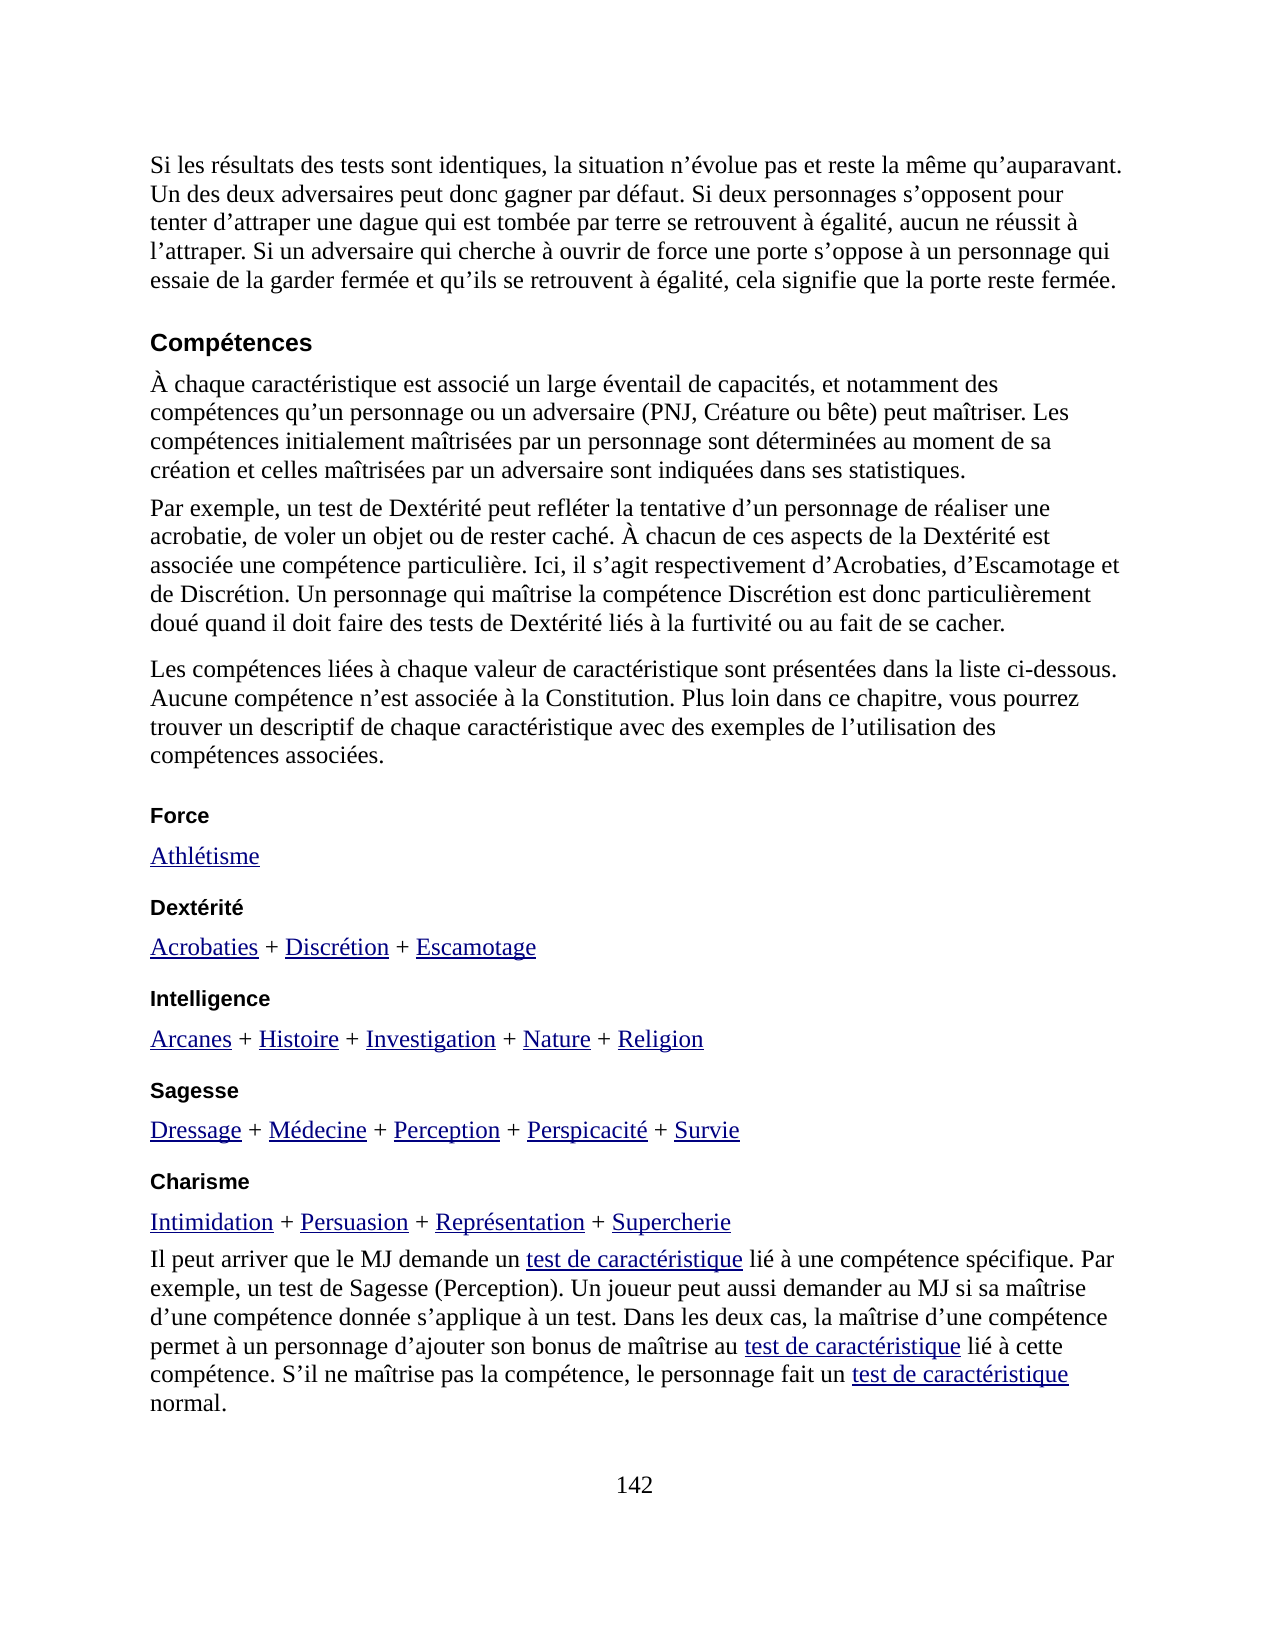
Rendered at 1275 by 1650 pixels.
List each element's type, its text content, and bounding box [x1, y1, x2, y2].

text Acrobaties + Discrétion + Escamotage [150, 932, 1125, 961]
text Si les résultats des tests sont identiques, la situation n’évolue pas et reste la même qu’auparavant. Un des deux adversaires peut donc gagner par défaut. Si deux personnages s’opposent pour tenter d’attraper une dague qui est tombée par terre se retrouvent à égalité, aucun ne réussit à l’attraper. Si un adversaire qui cherche à ouvrir de force une porte s’oppose à un personnage qui essaie de la garder fermée et qu’ils se retrouvent à égalité, cela signifie que la porte reste fermée. [150, 150, 1125, 294]
text Athlétisme [150, 841, 1125, 870]
text Par exemple, un test de Dextérité peut refléter la tentative d’un personnage de réaliser une acrobatie, de voler un objet ou de rester caché. À chacun de ces aspects de la Dextérité est associée une compétence particulière. Ici, il s’agit respectivement d’Acrobaties, d’Escamotage et de Discrétion. Un personnage qui maîtrise la compétence Discrétion est donc particulièrement doué quand il doit faire des tests de Dextérité liés à la furtivité ou au fait de se cacher. [150, 493, 1125, 636]
subtitle Compétences [150, 328, 1125, 356]
text Il peut arriver que le MJ demande un test de caractéristique lié à une compétence spécifique. Par exemple, un test de Sagesse (Perception). Un joueur peut aussi demander au MJ si sa maîtrise d’une compétence donnée s’applique à un test. Dans les deux cas, la maîtrise d’une compétence permet à un personnage d’ajouter son bonus de maîtrise au test de caractéristique lié à cette compétence. S’il ne maîtrise pas la compétence, le personnage fait un test de caractéristique normal. [150, 1244, 1125, 1417]
subtitle Sagesse [150, 1078, 1125, 1103]
subtitle Force [150, 803, 1125, 828]
text Les compétences liées à chaque valeur de caractéristique sont présentées dans la liste ci-dessous. Aucune compétence n’est associée à la Constitution. Plus loin dans ce chapitre, vous pourrez trouver un descriptif de chaque caractéristique avec des exemples de l’utilisation des compétences associées. [150, 654, 1125, 769]
text À chaque caractéristique est associé un large éventail de capacités, et notamment des compétences qu’un personnage ou un adversaire (PNJ, Créature ou bête) peut maîtriser. Les compétences initialement maîtrisées par un personnage sont déterminées au moment de sa création et celles maîtrisées par un adversaire sont indiquées dans ses statistiques. [150, 369, 1125, 484]
subtitle Charisme [150, 1169, 1125, 1194]
text Dressage + Médecine + Perception + Perspicacité + Survie [150, 1115, 1125, 1144]
subtitle Intelligence [150, 986, 1125, 1011]
text Arcanes + Histoire + Investigation + Nature + Religion [150, 1024, 1125, 1053]
text Intimidation + Persuasion + Représentation + Supercherie [150, 1207, 1125, 1236]
subtitle Dextérité [150, 895, 1125, 920]
